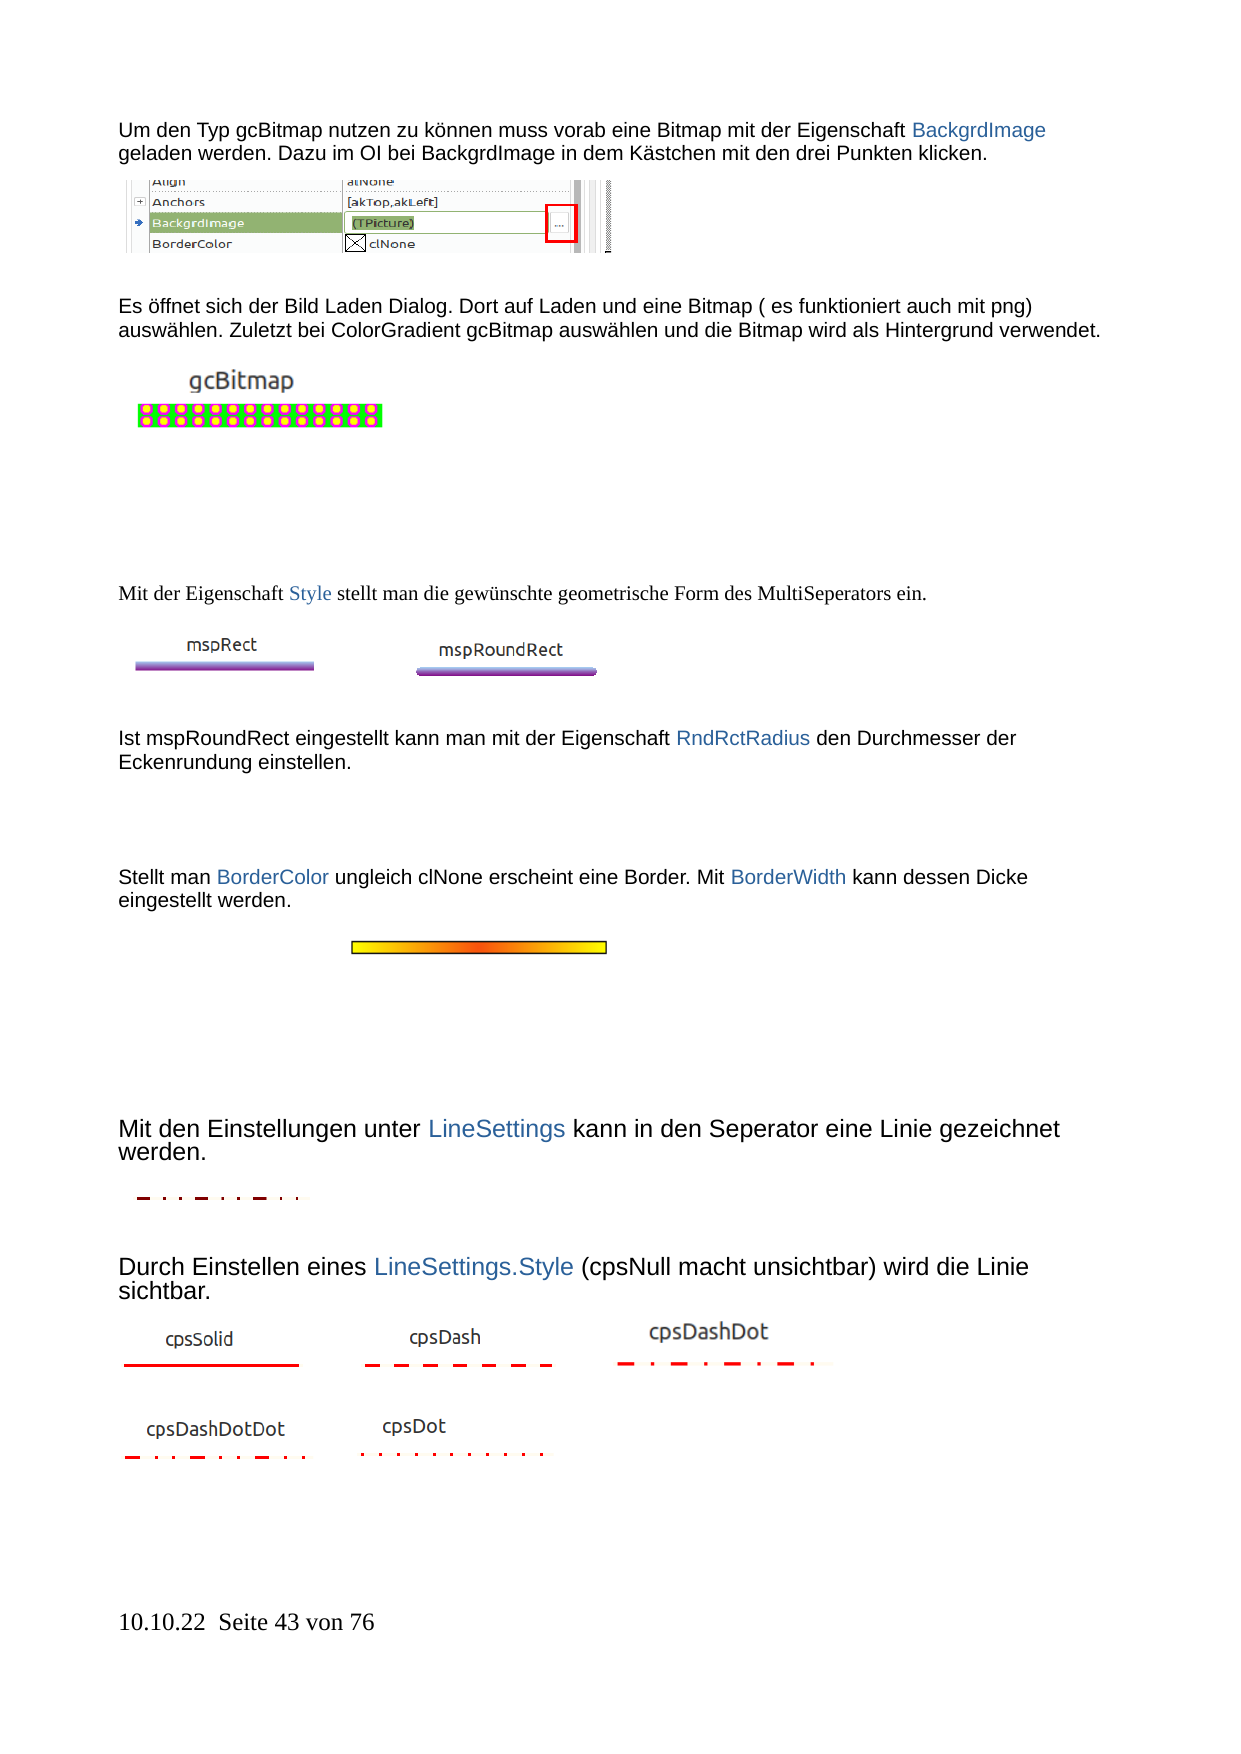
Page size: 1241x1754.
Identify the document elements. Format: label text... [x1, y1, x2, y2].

picture [119, 626, 329, 689]
text Stellt man BorderColor ungleich clNone erscheint eine Border. Mit BorderWidth kann dessen Dicke eingestellt werden. [118, 865, 1122, 913]
picture [121, 180, 612, 253]
picture [343, 1412, 554, 1464]
picture [122, 362, 391, 441]
text Es öffnet sich der Bild Laden Dialog. Dort auf Laden und eine Bitmap ( es funktioniert auch mit png) auswählen. Zuletzt bei ColorGradient gcBitmap auswählen und die Bitmap wird als Hintergrund verwendet. [118, 295, 1122, 342]
text Mit den Einstellungen unter LineSettings kann in den Seperator eine Linie gezeichnet werden. [118, 1118, 1122, 1166]
picture [340, 928, 621, 966]
picture [601, 1320, 834, 1377]
text Um den Typ gcBitmap nutzen zu können muss vorab eine Bitmap mit der Eigenschaft BackgrdImage geladen werden. Dazu im OI bei BackgrdImage in dem Kästchen mit den drei Punkten klicken. [118, 118, 1122, 165]
text Mit der Eigenschaft Style stellt man die gewünschte geometrische Form des MultiSeperators ein. [118, 586, 1122, 604]
text Ist mspRoundRect eingestellt kann man mit der Eigenschaft RndRctRadius den Durchmesser der Eckenrundung einstellen. [118, 727, 1122, 774]
picture [111, 1321, 308, 1376]
text Durch Einstellen eines LineSettings.Style (cpsNull macht unsichtbar) wird die Linie sichtbar. [118, 1257, 1122, 1304]
picture [110, 1413, 314, 1467]
picture [345, 1321, 563, 1378]
picture [402, 635, 607, 689]
picture [125, 1186, 311, 1209]
